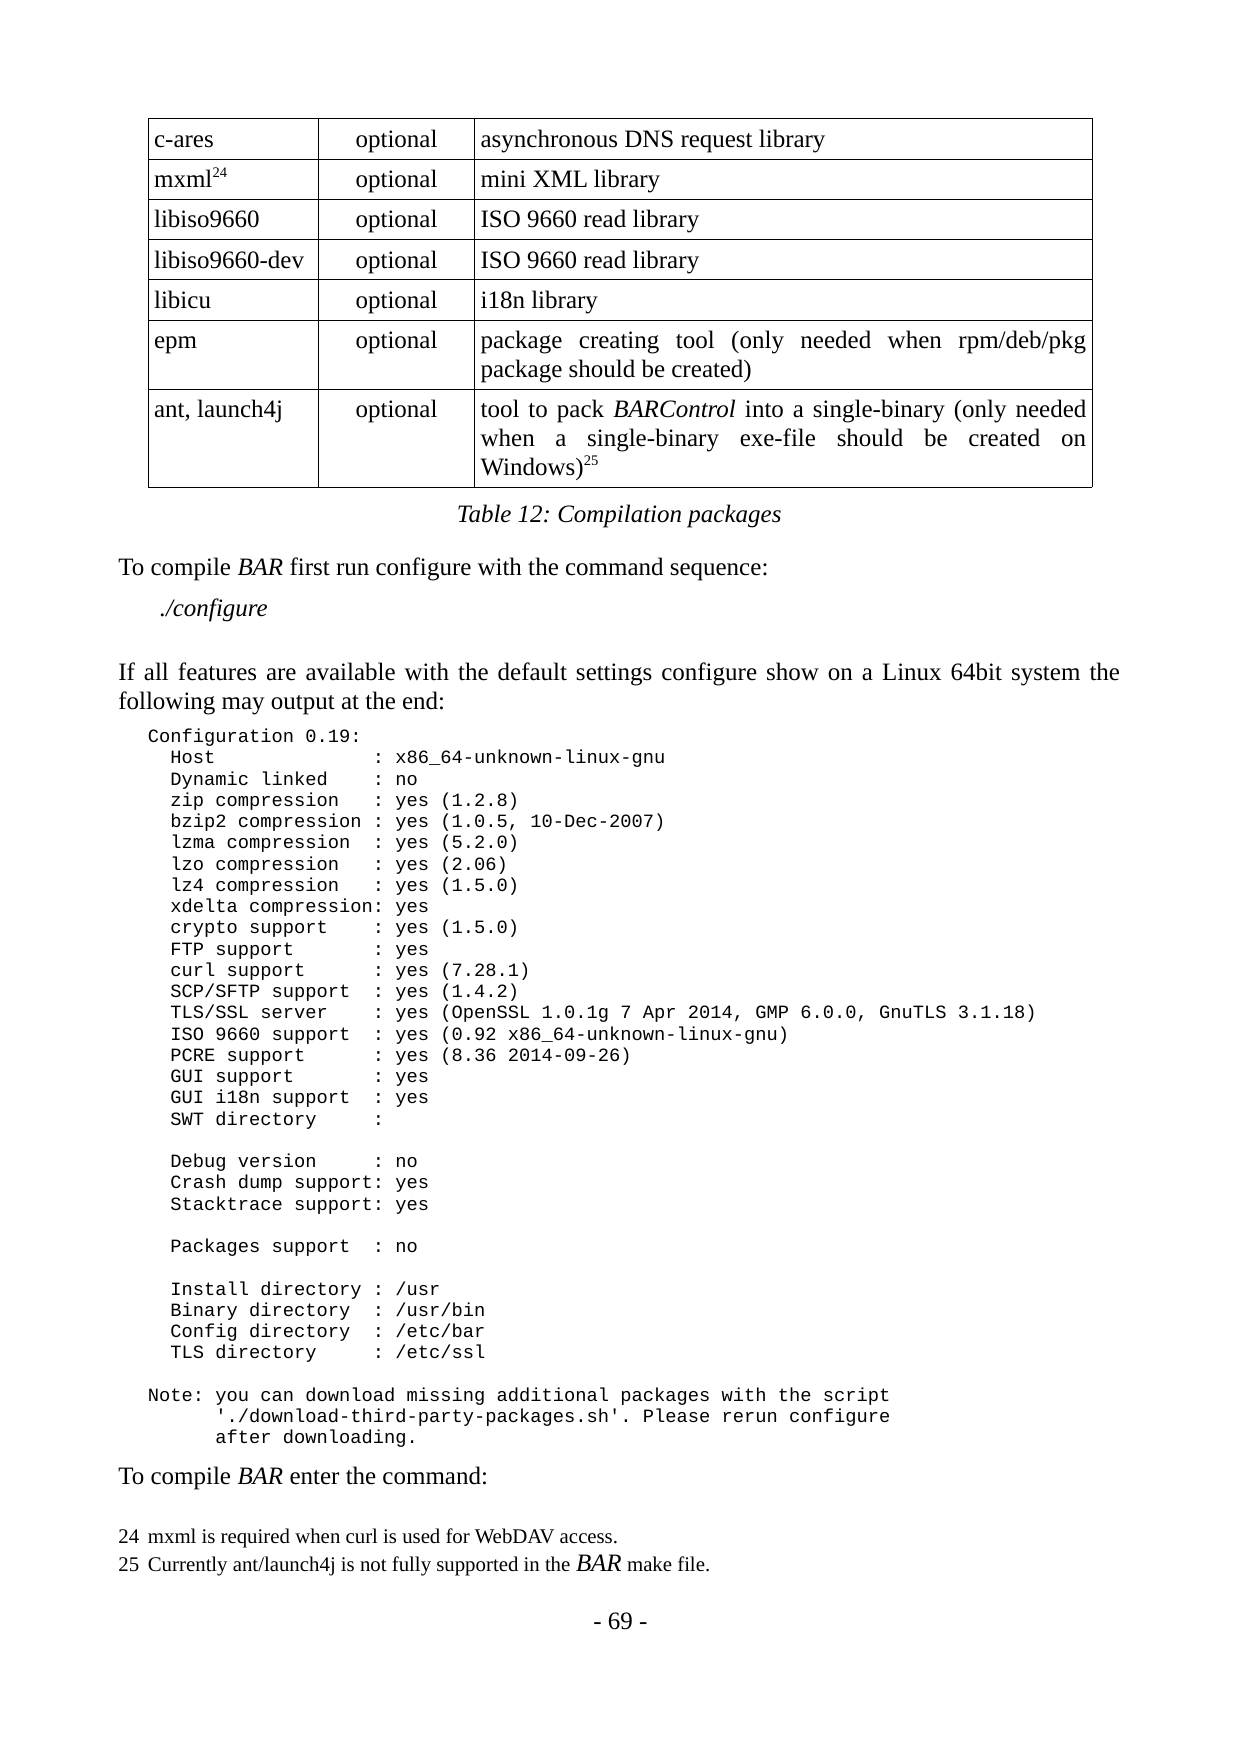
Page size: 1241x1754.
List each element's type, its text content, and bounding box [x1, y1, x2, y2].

text If all features are available with the default settings configure show on a Linux 64bit system the following may output at the end: [118, 657, 1122, 715]
table_cell i18n library [475, 280, 1092, 320]
text Host : x86_64-unknown-linux-gnu [148, 748, 1122, 769]
table_cell libicu [149, 280, 318, 320]
text GUI support : yes [148, 1067, 1122, 1088]
table_cell ISO 9660 read library [475, 200, 1092, 239]
text bzip2 compression : yes (1.0.5, 10-Dec-2007) [148, 812, 1122, 833]
table_cell libiso9660 [149, 200, 318, 239]
table_cell optional [319, 200, 474, 239]
text lzma compression : yes (5.2.0) [148, 833, 1122, 854]
table_cell epm [149, 321, 318, 389]
table_cell asynchronous DNS request library [475, 119, 1092, 158]
text Config directory : /etc/bar [148, 1322, 1122, 1343]
text SCP/SFTP support : yes (1.4.2) [148, 982, 1122, 1003]
text Install directory : /usr [148, 1279, 1122, 1301]
table_cell optional [319, 390, 474, 487]
text Debug version : no [148, 1152, 1122, 1173]
text Packages support : no [148, 1237, 1122, 1258]
text Stacktrace support: yes [148, 1194, 1122, 1216]
table_cell libiso9660-dev [149, 240, 318, 279]
text Configuration 0.19: [148, 727, 1122, 748]
text lz4 compression : yes (1.5.0) [148, 876, 1122, 897]
table_cell mxml [149, 160, 318, 199]
text curl support : yes (7.28.1) [148, 961, 1122, 982]
text To compile BAR enter the command: [118, 1461, 1122, 1490]
table_cell ISO 9660 read library [475, 240, 1092, 279]
text Crash dump support: yes [148, 1173, 1122, 1194]
text Table 12: Compilation packages [118, 499, 1122, 528]
text Note: you can download missing additional packages with the script [148, 1386, 1122, 1407]
text GUI i18n support : yes [148, 1088, 1122, 1109]
table_cell optional [319, 160, 474, 199]
text lzo compression : yes (2.06) [148, 854, 1122, 876]
table_cell optional [319, 240, 474, 279]
text PCRE support : yes (8.36 2014-09-26) [148, 1046, 1122, 1067]
text crypto support : yes (1.5.0) [148, 918, 1122, 939]
table_cell mini XML library [475, 160, 1092, 199]
text Dynamic linked : no [148, 769, 1122, 791]
table_cell package creating tool (only needed when rpm/deb/pkg package should be created) [475, 321, 1092, 389]
table_cell optional [319, 119, 474, 158]
text ./configure [159, 593, 1122, 622]
text xdelta compression: yes [148, 897, 1122, 918]
text ISO 9660 support : yes (0.92 x86_64-unknown-linux-gnu) [148, 1024, 1122, 1046]
table_cell tool to pack BARControl into a single-binary (only needed when a single-binary exe-file should be created on Windows) [475, 390, 1092, 487]
table_cell optional [319, 321, 474, 389]
text To compile BAR first run configure with the command sequence: [118, 552, 1122, 581]
table_cell c-ares [149, 119, 318, 158]
text './download-third-party-packages.sh'. Please rerun configure [148, 1407, 1122, 1428]
text after downloading. [148, 1428, 1122, 1449]
text TLS directory : /etc/ssl [148, 1343, 1122, 1364]
text Binary directory : /usr/bin [148, 1301, 1122, 1322]
text zip compression : yes (1.2.8) [148, 791, 1122, 812]
table_cell optional [319, 280, 474, 320]
text TLS/SSL server : yes (OpenSSL 1.0.1g 7 Apr 2014, GMP 6.0.0, GnuTLS 3.1.18) [148, 1003, 1122, 1024]
text FTP support : yes [148, 939, 1122, 961]
text SWT directory : [148, 1109, 1122, 1131]
table_cell ant, launch4j [149, 390, 318, 487]
